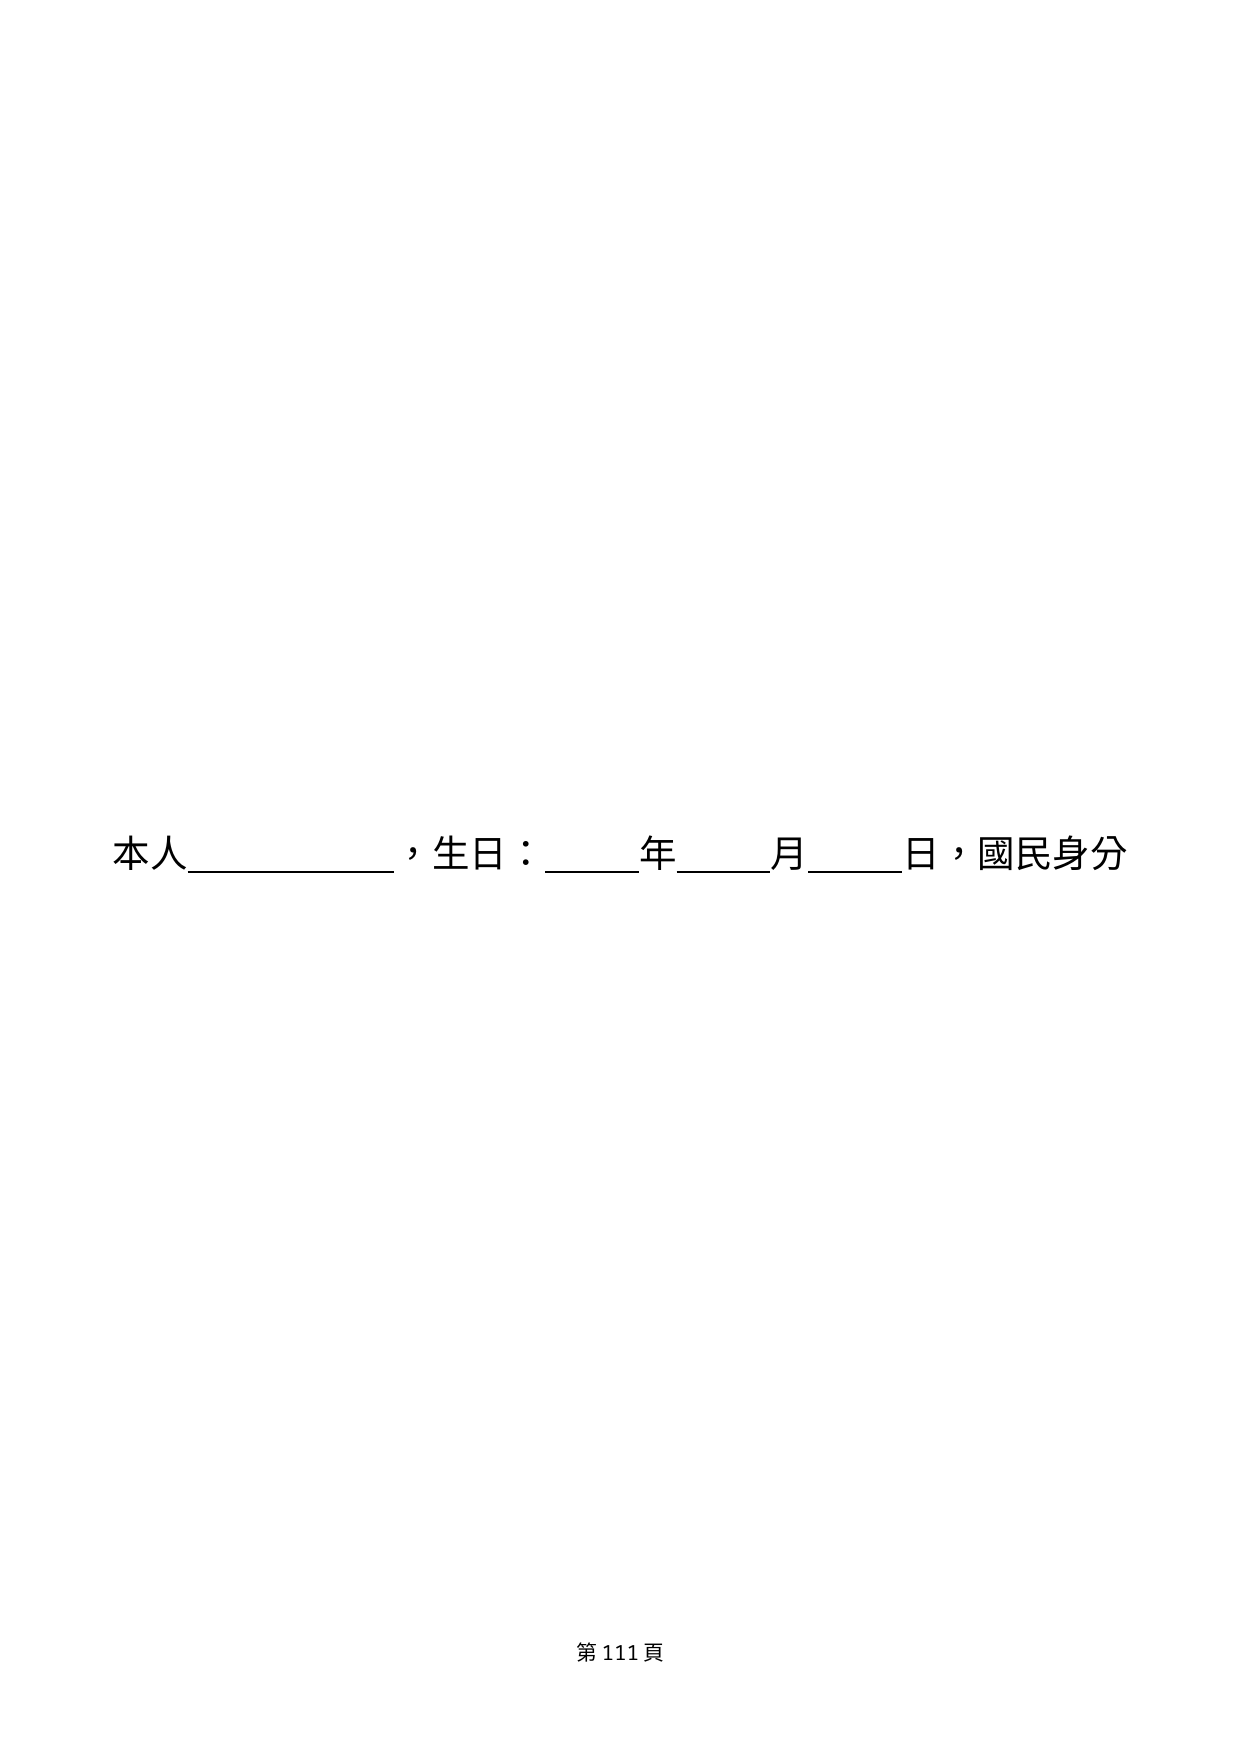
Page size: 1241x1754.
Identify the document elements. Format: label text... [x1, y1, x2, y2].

text 本人 ，生日： 年 月 日，國民身分 [112, 824, 1128, 878]
